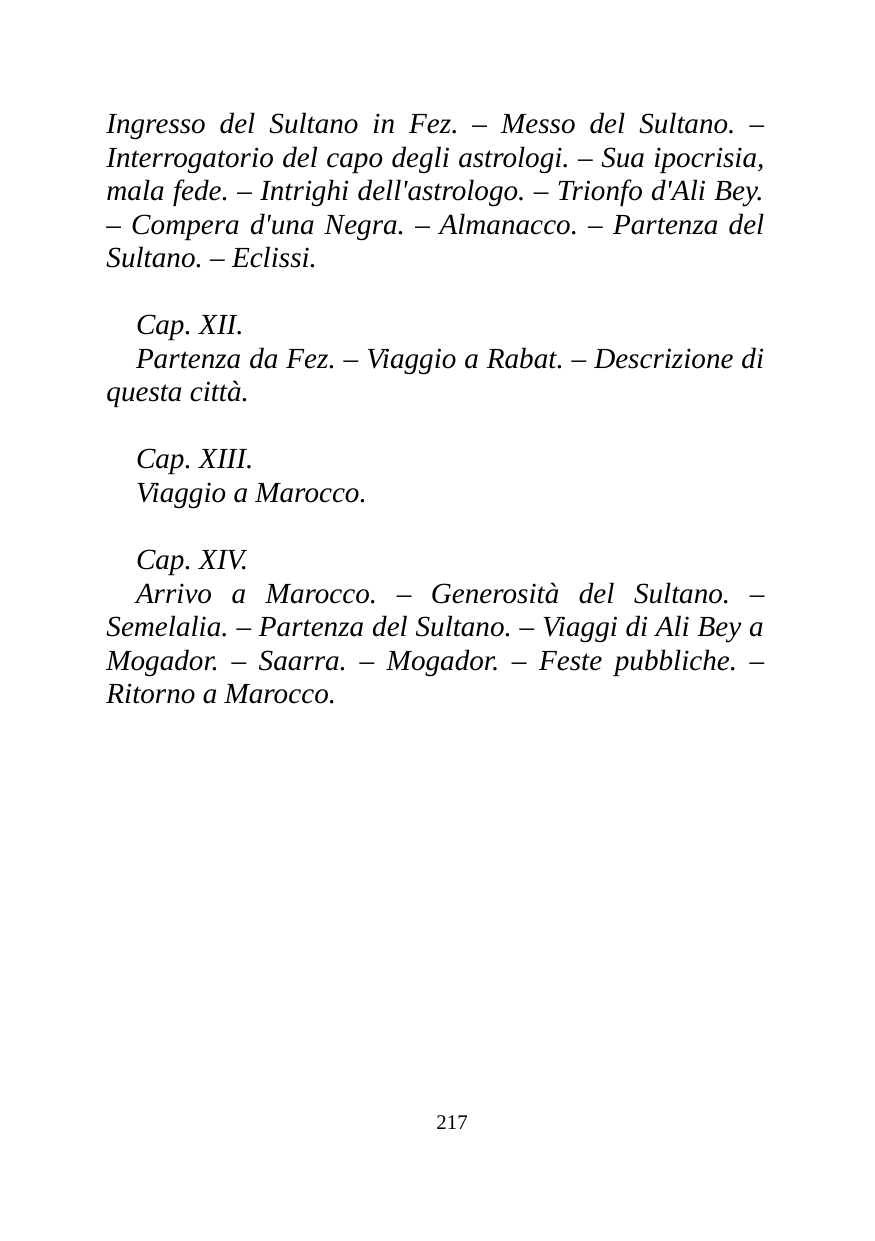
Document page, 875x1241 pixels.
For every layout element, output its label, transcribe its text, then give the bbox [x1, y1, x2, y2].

text Partenza da Fez. – Viaggio a Rabat. – Descrizione di questa città. [106, 341, 768, 408]
text Cap. XIV. [136, 542, 768, 576]
text Arrivo a Marocco. – Generosità del Sultano. – Semelalia. – Partenza del Sultano. – Viaggi di Ali Bey a Mogador. – Saarra. – Mogador. – Feste pubbliche. – Ritorno a Marocco. [106, 576, 768, 710]
text Cap. XII. [136, 307, 768, 341]
text Viaggio a Marocco. [106, 475, 768, 509]
text Cap. XIII. [136, 442, 768, 475]
text Ingresso del Sultano in Fez. – Messo del Sultano. – Interrogatorio del capo degli astrologi. – Sua ipocrisia, mala fede. – Intrighi dell'astrologo. – Trionfo d'Ali Bey. – Compera d'una Negra. – Almanacco. – Partenza del Sultano. – Eclissi. [106, 106, 768, 274]
